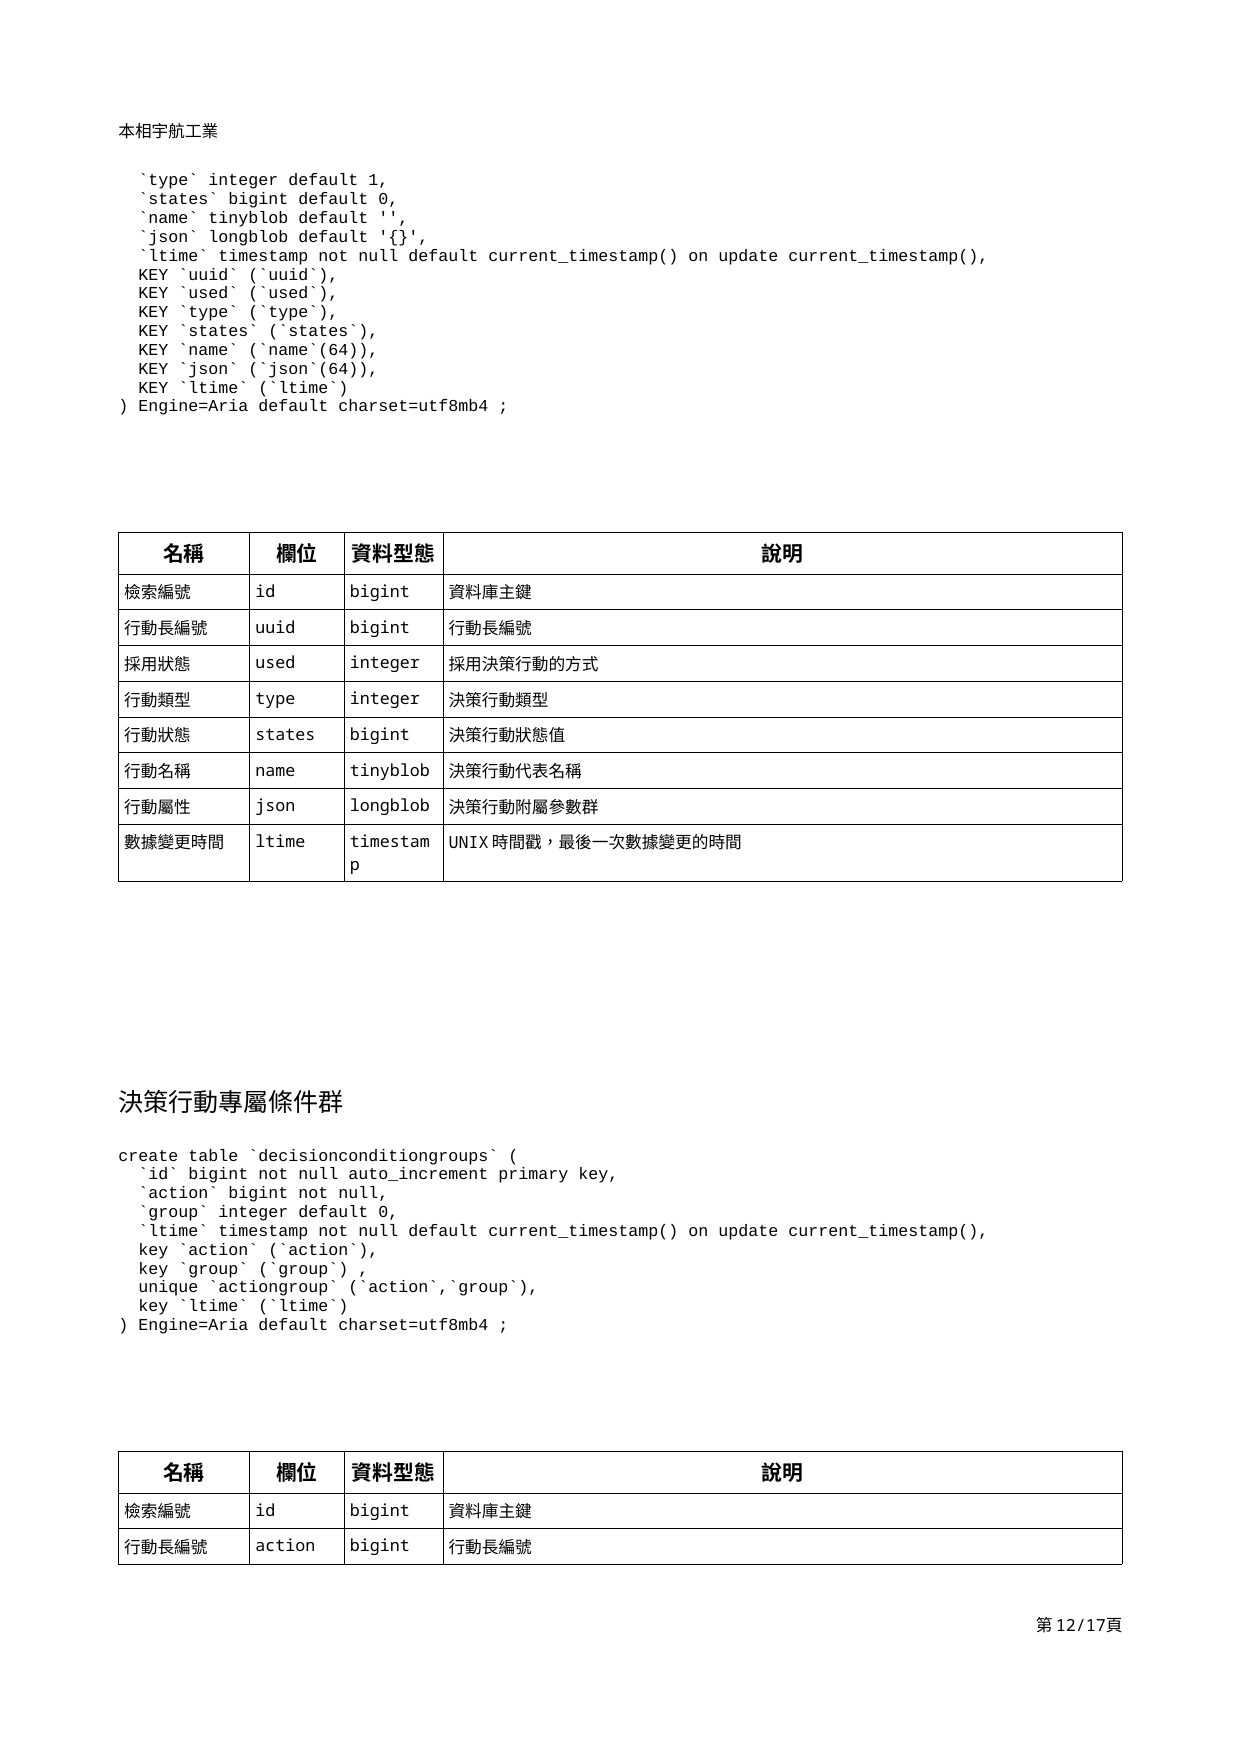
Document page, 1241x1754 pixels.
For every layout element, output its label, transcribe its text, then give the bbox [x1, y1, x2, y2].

table_cell 行動長編號 [444, 610, 1122, 645]
table_cell 行動長編號 [119, 1529, 249, 1564]
table_cell 行動長編號 [444, 1529, 1122, 1564]
text `id` bigint not null auto_increment primary key, [118, 1166, 1122, 1185]
table_cell 行動狀態 [119, 718, 249, 752]
table_cell bigint [345, 1494, 443, 1528]
table_cell timestamp [345, 825, 443, 881]
table_cell 行動屬性 [119, 789, 249, 824]
table_cell id [250, 1494, 344, 1528]
table_cell bigint [345, 718, 443, 752]
text 決策行動專屬條件群 [118, 1082, 1122, 1118]
table_cell 決策行動附屬參數群 [444, 789, 1122, 824]
text key `group` (`group`) , [118, 1260, 1122, 1279]
table_header 名稱 [119, 533, 249, 574]
text KEY `ltime` (`ltime`) [118, 379, 1122, 398]
table_cell json [250, 789, 344, 824]
table_header 欄位 [250, 1452, 344, 1492]
text `json` longblob default '{}', [118, 228, 1122, 247]
table_cell type [250, 682, 344, 717]
table_cell 行動類型 [119, 682, 249, 717]
text create table `decisionconditiongroups` ( [118, 1147, 1122, 1166]
table_cell 採用決策行動的方式 [444, 646, 1122, 681]
table_cell integer [345, 682, 443, 717]
table_cell 行動名稱 [119, 753, 249, 788]
text ) Engine=Aria default charset=utf8mb4 ; [118, 398, 1122, 417]
table_cell 決策行動狀態值 [444, 718, 1122, 752]
table_cell bigint [345, 575, 443, 609]
text key `action` (`action`), [118, 1241, 1122, 1260]
text `name` tinyblob default '', [118, 209, 1122, 228]
text KEY `type` (`type`), [118, 304, 1122, 323]
table_cell 數據變更時間 [119, 825, 249, 881]
table_cell action [250, 1529, 344, 1564]
table_cell uuid [250, 610, 344, 645]
text unique `actiongroup` (`action`,`group`), [118, 1279, 1122, 1298]
table_cell used [250, 646, 344, 681]
table_cell 檢索編號 [119, 1494, 249, 1528]
text KEY `used` (`used`), [118, 285, 1122, 304]
table_header 欄位 [250, 533, 344, 574]
text `action` bigint not null, [118, 1185, 1122, 1204]
table_cell 決策行動類型 [444, 682, 1122, 717]
text `type` integer default 1, [118, 172, 1122, 191]
text `ltime` timestamp not null default current_timestamp() on update current_timestamp(), [118, 247, 1122, 266]
table_cell longblob [345, 789, 443, 824]
table_cell 行動長編號 [119, 610, 249, 645]
table_cell name [250, 753, 344, 788]
table_cell 決策行動代表名稱 [444, 753, 1122, 788]
text key `ltime` (`ltime`) [118, 1298, 1122, 1317]
table_cell UNIX時間戳，最後一次數據變更的時間 [444, 825, 1122, 881]
table_cell 資料庫主鍵 [444, 1494, 1122, 1528]
text KEY `json` (`json`(64)), [118, 360, 1122, 379]
table_header 名稱 [119, 1452, 249, 1492]
table_cell ltime [250, 825, 344, 881]
table_cell tinyblob [345, 753, 443, 788]
text ) Engine=Aria default charset=utf8mb4 ; [118, 1317, 1122, 1336]
table_cell bigint [345, 610, 443, 645]
text `ltime` timestamp not null default current_timestamp() on update current_timestamp(), [118, 1222, 1122, 1241]
table_cell id [250, 575, 344, 609]
table_cell 採用狀態 [119, 646, 249, 681]
text `states` bigint default 0, [118, 191, 1122, 209]
text KEY `uuid` (`uuid`), [118, 266, 1122, 285]
table_header 說明 [444, 1452, 1122, 1492]
table_header 說明 [444, 533, 1122, 574]
table_cell bigint [345, 1529, 443, 1564]
text `group` integer default 0, [118, 1204, 1122, 1222]
table_cell 檢索編號 [119, 575, 249, 609]
text KEY `name` (`name`(64)), [118, 341, 1122, 360]
text KEY `states` (`states`), [118, 323, 1122, 341]
table_cell states [250, 718, 344, 752]
table_header 資料型態 [345, 533, 443, 574]
table_cell integer [345, 646, 443, 681]
table_header 資料型態 [345, 1452, 443, 1492]
table_cell 資料庫主鍵 [444, 575, 1122, 609]
